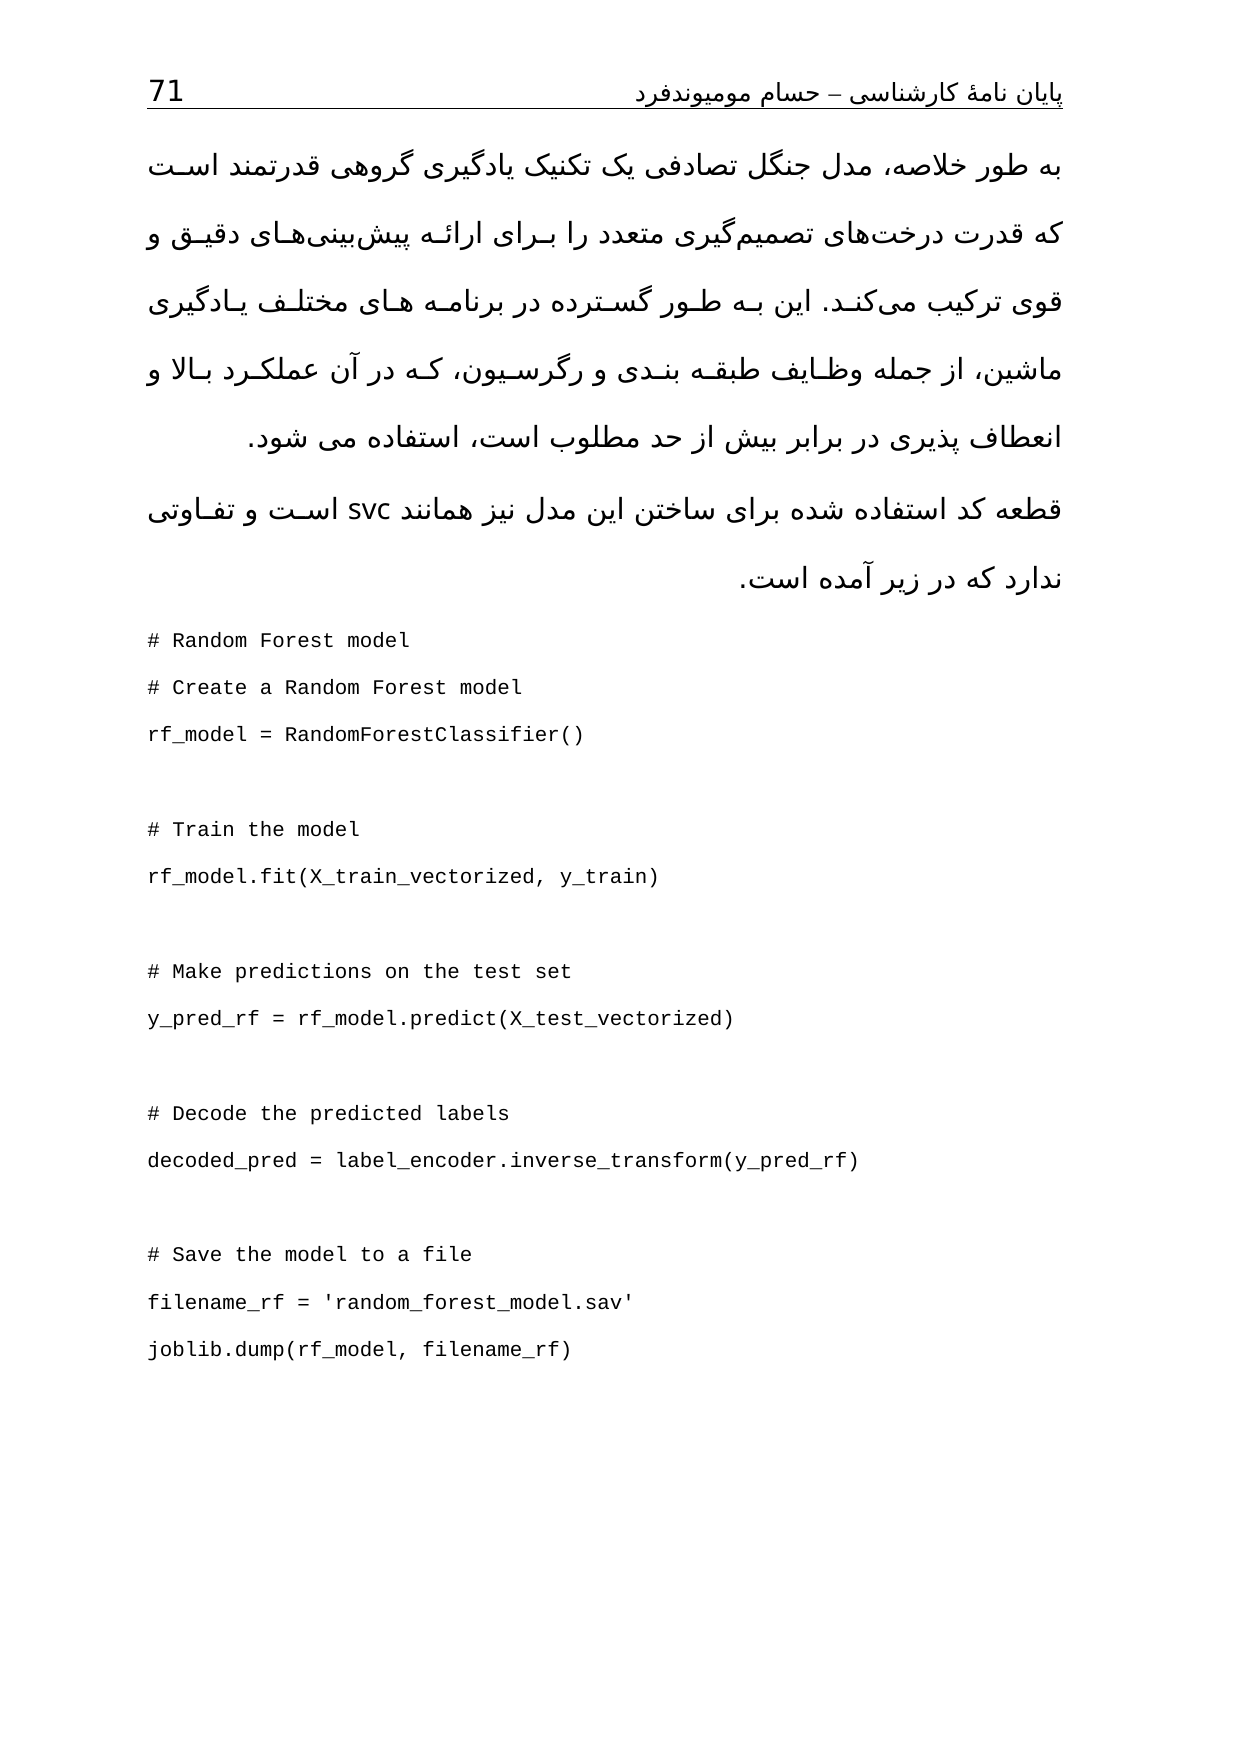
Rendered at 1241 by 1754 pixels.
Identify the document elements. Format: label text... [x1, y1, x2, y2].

text decoded_pred = label_encoder.inverse_transform(y_pred_rf) [147, 1150, 1063, 1173]
text rf_model = RandomForestClassifier() [147, 724, 1063, 748]
text به طور خلاصه، مدل جنگل تصادفی یک تکنیک یادگیری گروهی قدرتمند است که قدرت درخت‌های تصمیم‌گیری متعدد را برای ارائه پیش‌بینی‌های دقیق و قوی ترکیب می‌کند. این به طور گسترده در برنامه های مختلف یادگیری ماشین، از جمله وظایف طبقه بندی و رگرسیون، که در آن عملکرد بالا و انعطاف پذیری در برابر بیش از حد مطلوب است، استفاده می شود. [147, 148, 1063, 454]
text # Decode the predicted labels [147, 1103, 1063, 1126]
text # Random Forest model [147, 630, 1063, 653]
text y_pred_rf = rf_model.predict(X_test_vectorized) [147, 1008, 1063, 1032]
text # Save the model to a file [147, 1244, 1063, 1268]
text joblib.dump(rf_model, filename_rf) [147, 1339, 1063, 1363]
text rf_model.fit(X_train_vectorized, y_train) [147, 866, 1063, 890]
text filename_rf = 'random_forest_model.sav' [147, 1292, 1063, 1315]
text # Make predictions on the test set [147, 961, 1063, 984]
text # Create a Random Forest model [147, 677, 1063, 701]
text قطعه کد استفاده شده برای ساختن این مدل نیز همانند svc است و تفاوتی ندارد که در زیر آمده است. [147, 488, 1063, 596]
text # Train the model [147, 819, 1063, 842]
